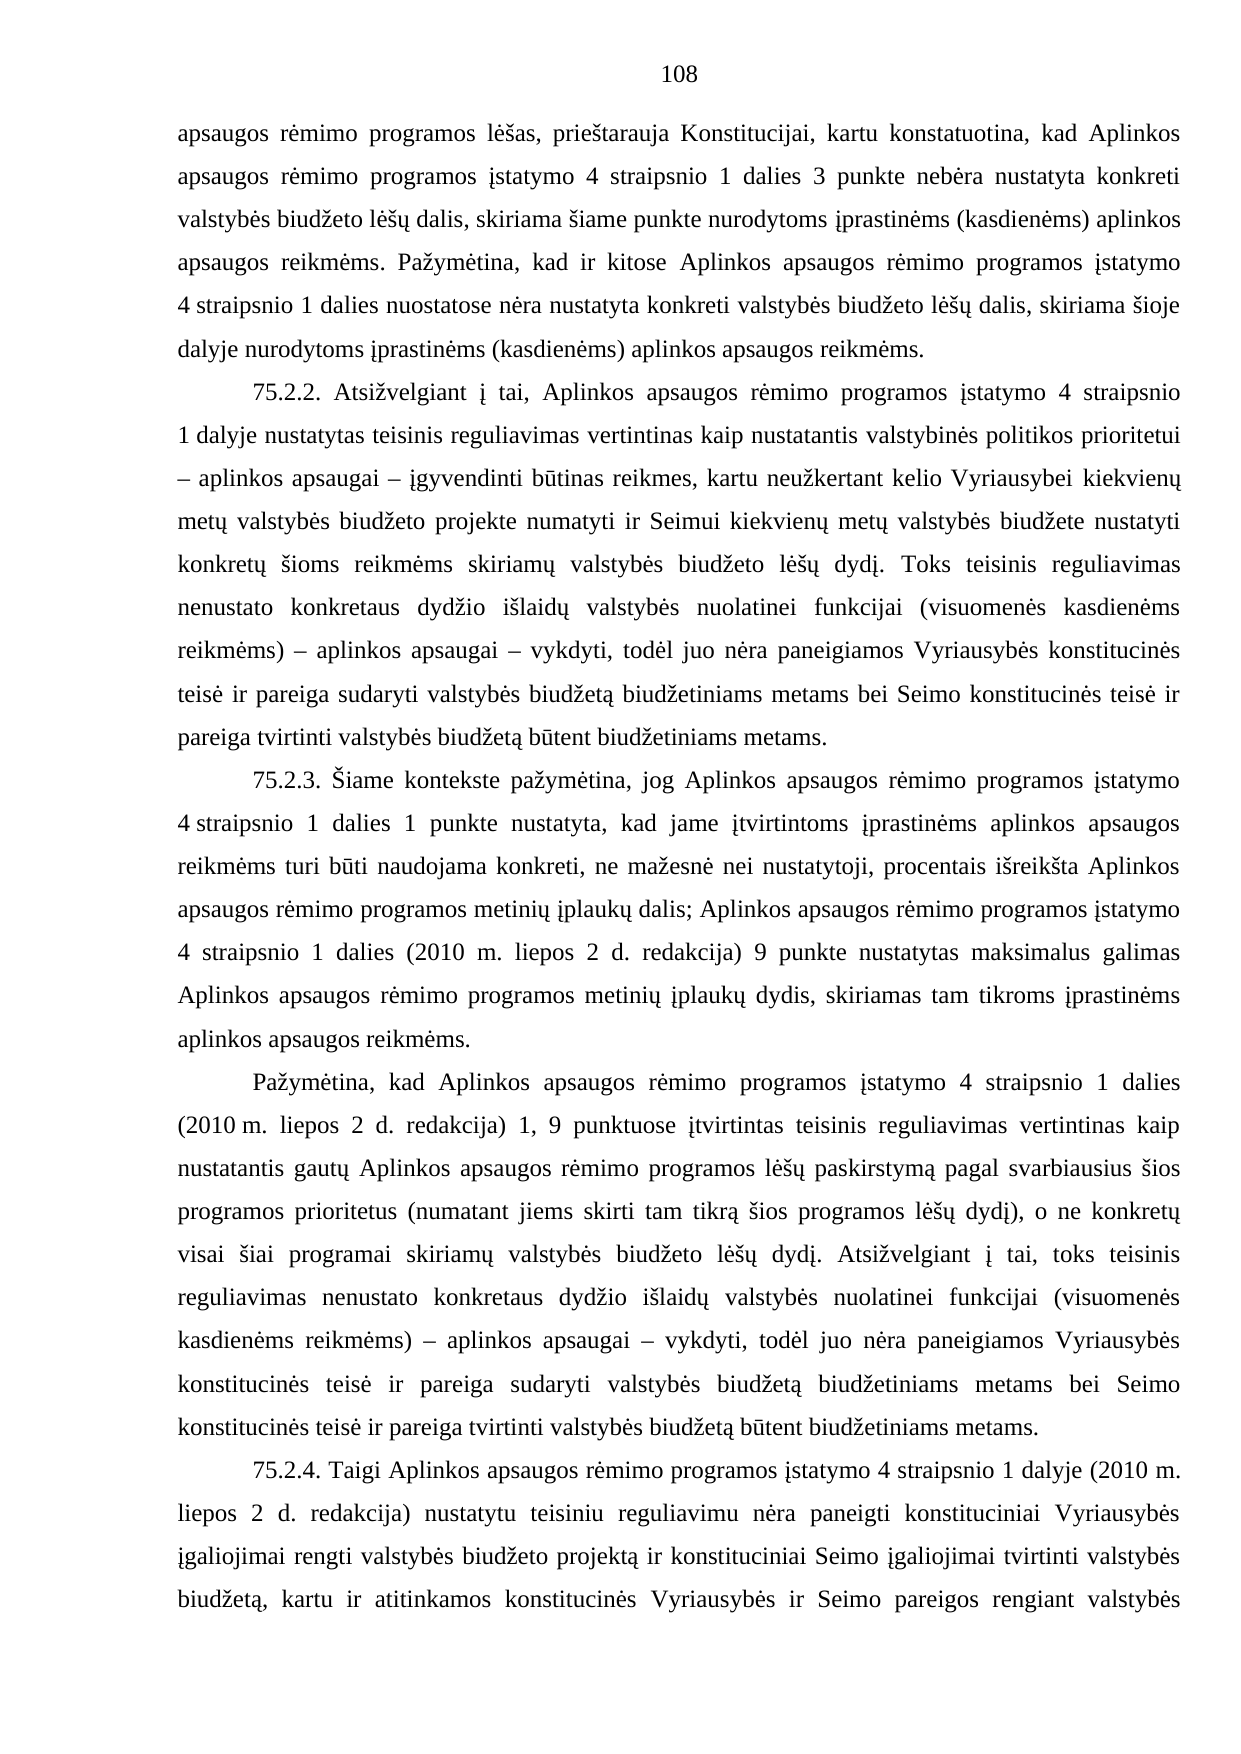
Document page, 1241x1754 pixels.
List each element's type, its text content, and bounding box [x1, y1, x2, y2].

text 75.2.3. Šiame kontekste pažymėtina, jog Aplinkos apsaugos rėmimo programos įstatymo 4 straipsnio 1 dalies 1 punkte nustatyta, kad jame įtvirtintoms įprastinėms aplinkos apsaugos reikmėms turi būti naudojama konkreti, ne mažesnė nei nustatytoji, procentais išreikšta Aplinkos apsaugos rėmimo programos metinių įplaukų dalis; Aplinkos apsaugos rėmimo programos įstatymo 4 straipsnio 1 dalies (2010 m. liepos 2 d. redakcija) 9 punkte nustatytas maksimalus galimas Aplinkos apsaugos rėmimo programos metinių įplaukų dydis, skiriamas tam tikroms įprastinėms aplinkos apsaugos reikmėms. [177, 765, 1181, 1052]
text 75.2.4. Taigi Aplinkos apsaugos rėmimo programos įstatymo 4 straipsnio 1 dalyje (2010 m. liepos 2 d. redakcija) nustatytu teisiniu reguliavimu nėra paneigti konstituciniai Vyriausybės įgaliojimai rengti valstybės biudžeto projektą ir konstituciniai Seimo įgaliojimai tvirtinti valstybės biudžetą, kartu ir atitinkamos konstitucinės Vyriausybės ir Seimo pareigos rengiant valstybės [177, 1455, 1181, 1613]
text 75.2.2. Atsižvelgiant į tai, Aplinkos apsaugos rėmimo programos įstatymo 4 straipsnio 1 dalyje nustatytas teisinis reguliavimas vertintinas kaip nustatantis valstybinės politikos prioritetui – aplinkos apsaugai – įgyvendinti būtinas reikmes, kartu neužkertant kelio Vyriausybei kiekvienų metų valstybės biudžeto projekte numatyti ir Seimui kiekvienų metų valstybės biudžete nustatyti konkretų šioms reikmėms skiriamų valstybės biudžeto lėšų dydį. Toks teisinis reguliavimas nenustato konkretaus dydžio išlaidų valstybės nuolatinei funkcijai (visuomenės kasdienėms reikmėms) – aplinkos apsaugai – vykdyti, todėl juo nėra paneigiamos Vyriausybės konstitucinės teisė ir pareiga sudaryti valstybės biudžetą biudžetiniams metams bei Seimo konstitucinės teisė ir pareiga tvirtinti valstybės biudžetą būtent biudžetiniams metams. [177, 377, 1181, 751]
text apsaugos rėmimo programos lėšas, prieštarauja Konstitucijai, kartu konstatuotina, kad Aplinkos apsaugos rėmimo programos įstatymo 4 straipsnio 1 dalies 3 punkte nebėra nustatyta konkreti valstybės biudžeto lėšų dalis, skiriama šiame punkte nurodytoms įprastinėms (kasdienėms) aplinkos apsaugos reikmėms. Pažymėtina, kad ir kitose Aplinkos apsaugos rėmimo programos įstatymo 4 straipsnio 1 dalies nuostatose nėra nustatyta konkreti valstybės biudžeto lėšų dalis, skiriama šioje dalyje nurodytoms įprastinėms (kasdienėms) aplinkos apsaugos reikmėms. [177, 118, 1181, 362]
text Pažymėtina, kad Aplinkos apsaugos rėmimo programos įstatymo 4 straipsnio 1 dalies (2010 m. liepos 2 d. redakcija) 1, 9 punktuose įtvirtintas teisinis reguliavimas vertintinas kaip nustatantis gautų Aplinkos apsaugos rėmimo programos lėšų paskirstymą pagal svarbiausius šios programos prioritetus (numatant jiems skirti tam tikrą šios programos lėšų dydį), o ne konkretų visai šiai programai skiriamų valstybės biudžeto lėšų dydį. Atsižvelgiant į tai, toks teisinis reguliavimas nenustato konkretaus dydžio išlaidų valstybės nuolatinei funkcijai (visuomenės kasdienėms reikmėms) – aplinkos apsaugai – vykdyti, todėl juo nėra paneigiamos Vyriausybės konstitucinės teisė ir pareiga sudaryti valstybės biudžetą biudžetiniams metams bei Seimo konstitucinės teisė ir pareiga tvirtinti valstybės biudžetą būtent biudžetiniams metams. [177, 1067, 1181, 1441]
